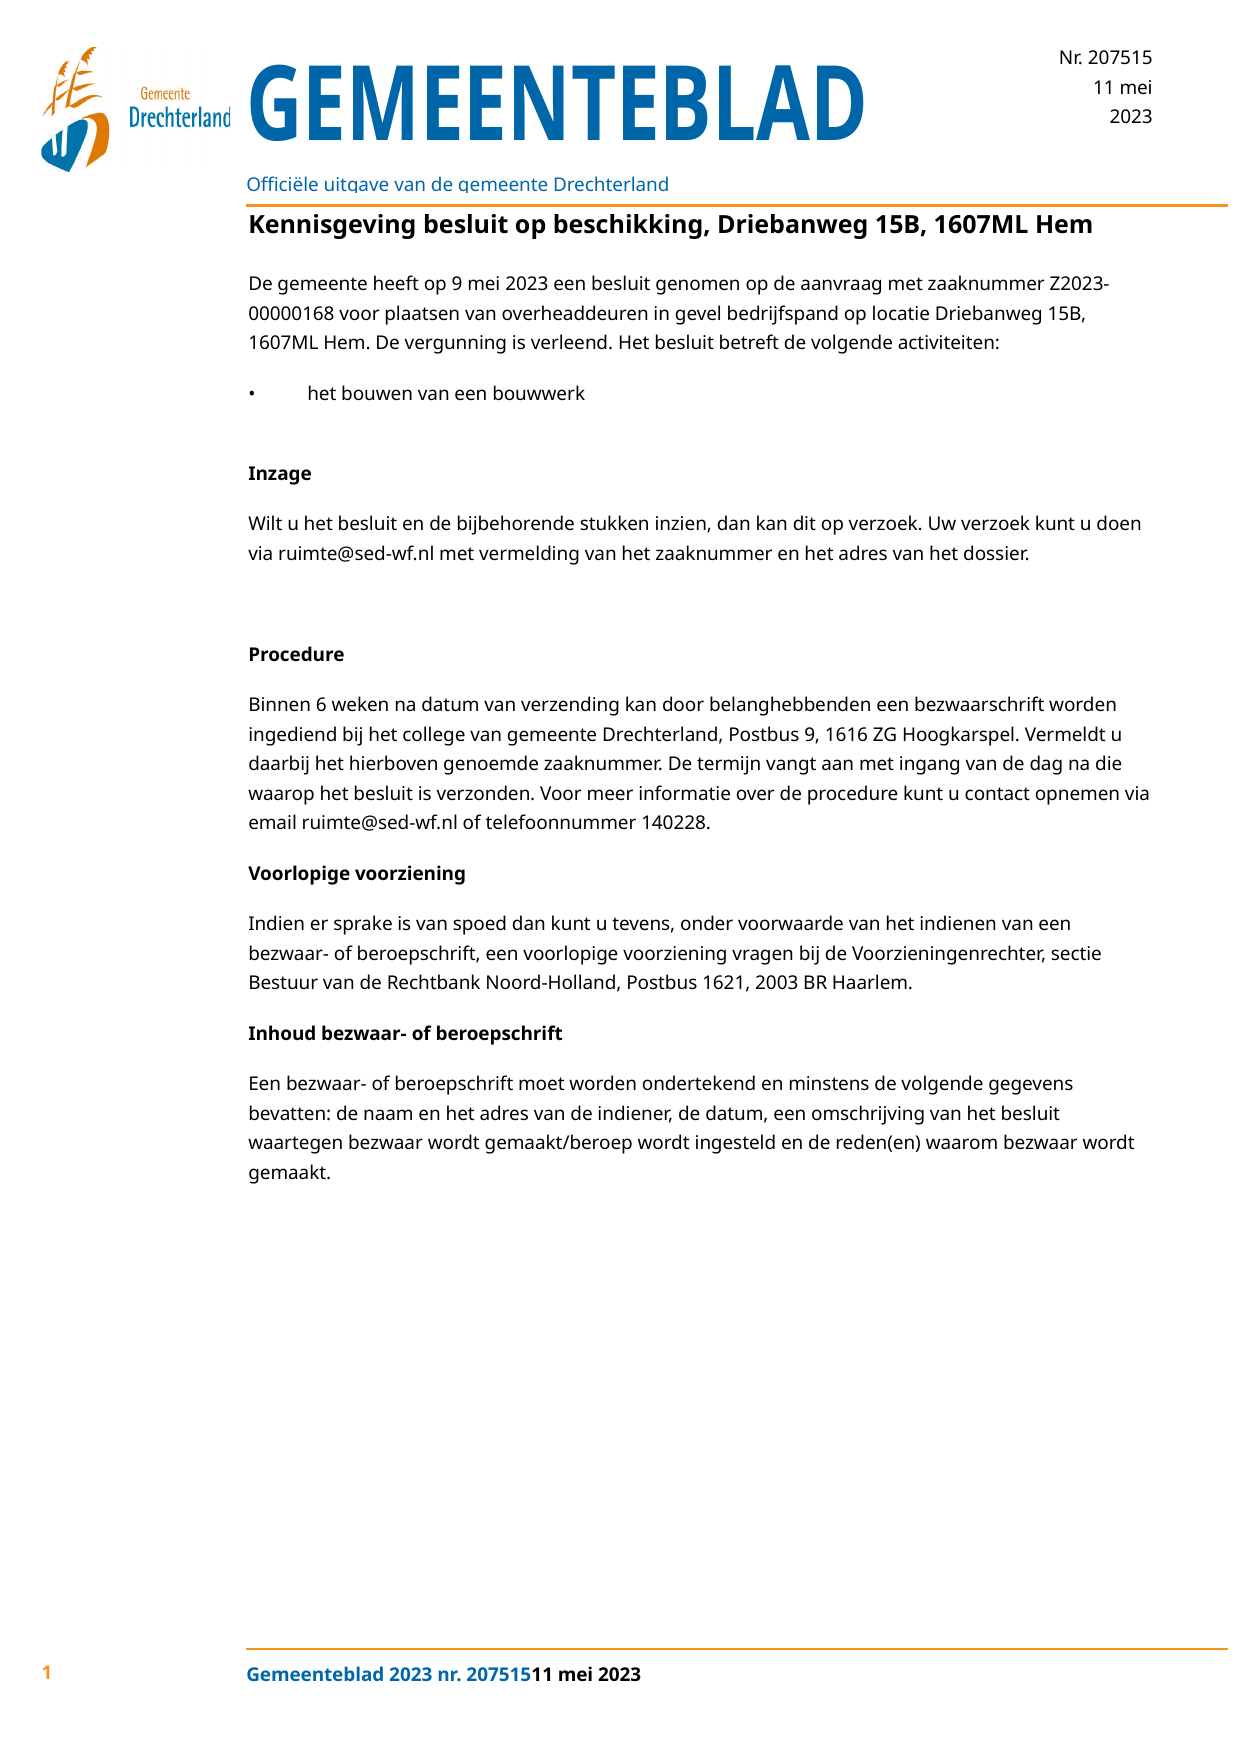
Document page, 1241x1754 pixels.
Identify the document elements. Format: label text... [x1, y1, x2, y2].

text Procedure [248, 641, 1152, 666]
text Inhoud bezwaar- of beroepschrift [248, 1020, 1152, 1046]
text Indien er sprake is van spoed dan kunt u tevens, onder voorwaarde van het indienen van een bezwaar- of beroepschrift, een voorlopige voorziening vragen bij de Voorzieningenrechter, sectie Bestuur van de Rechtbank Noord-Holland, Postbus 1621, 2003 BR Haarlem. [248, 910, 1152, 995]
text Een bezwaar- of beroepschrift moet worden ondertekend en minstens de volgende gegevens bevatten: de naam en het adres van de indiener, de datum, een omschrijving van het besluit waartegen bezwaar wordt gemaakt/beroep wordt ingesteld en de reden(en) waarom bezwaar wordt gemaakt. [248, 1070, 1152, 1185]
text De gemeente heeft op 9 mei 2023 een besluit genomen op de aanvraag met zaaknummer Z2023-00000168 voor plaatsen van overheaddeuren in gevel bedrijfspand op locatie Driebanweg 15B, 1607ML Hem. De vergunning is verleend. Het besluit betreft de volgende activiteiten: [248, 270, 1152, 355]
text Kennisgeving besluit op beschikking, Driebanweg 15B, 1607ML Hem [248, 207, 1152, 241]
text Voorlopige voorziening [248, 860, 1152, 886]
text Inzage [248, 460, 1152, 486]
text Wilt u het besluit en de bijbehorende stukken inzien, dan kan dit op verzoek. Uw verzoek kunt u doen via ruimte@sed-wf.nl met vermelding van het zaaknummer en het adres van het dossier. [248, 510, 1152, 566]
picture [226, 115, 231, 124]
list het bouwen van een bouwwerk [248, 380, 1152, 406]
picture [41, 47, 231, 172]
picture [41, 158, 64, 172]
text Binnen 6 weken na datum van verzending kan door belanghebbenden een bezwaarschrift worden ingediend bij het college van gemeente Drechterland, Postbus 9, 1616 ZG Hoogkarspel. Vermeldt u daarbij het hierboven genoemde zaaknummer. De termijn vangt aan met ingang van de dag na die waarop het besluit is verzonden. Voor meer informatie over de procedure kunt u contact opnemen via email ruimte@sed-wf.nl of telefoonnummer 140228. [248, 691, 1152, 835]
